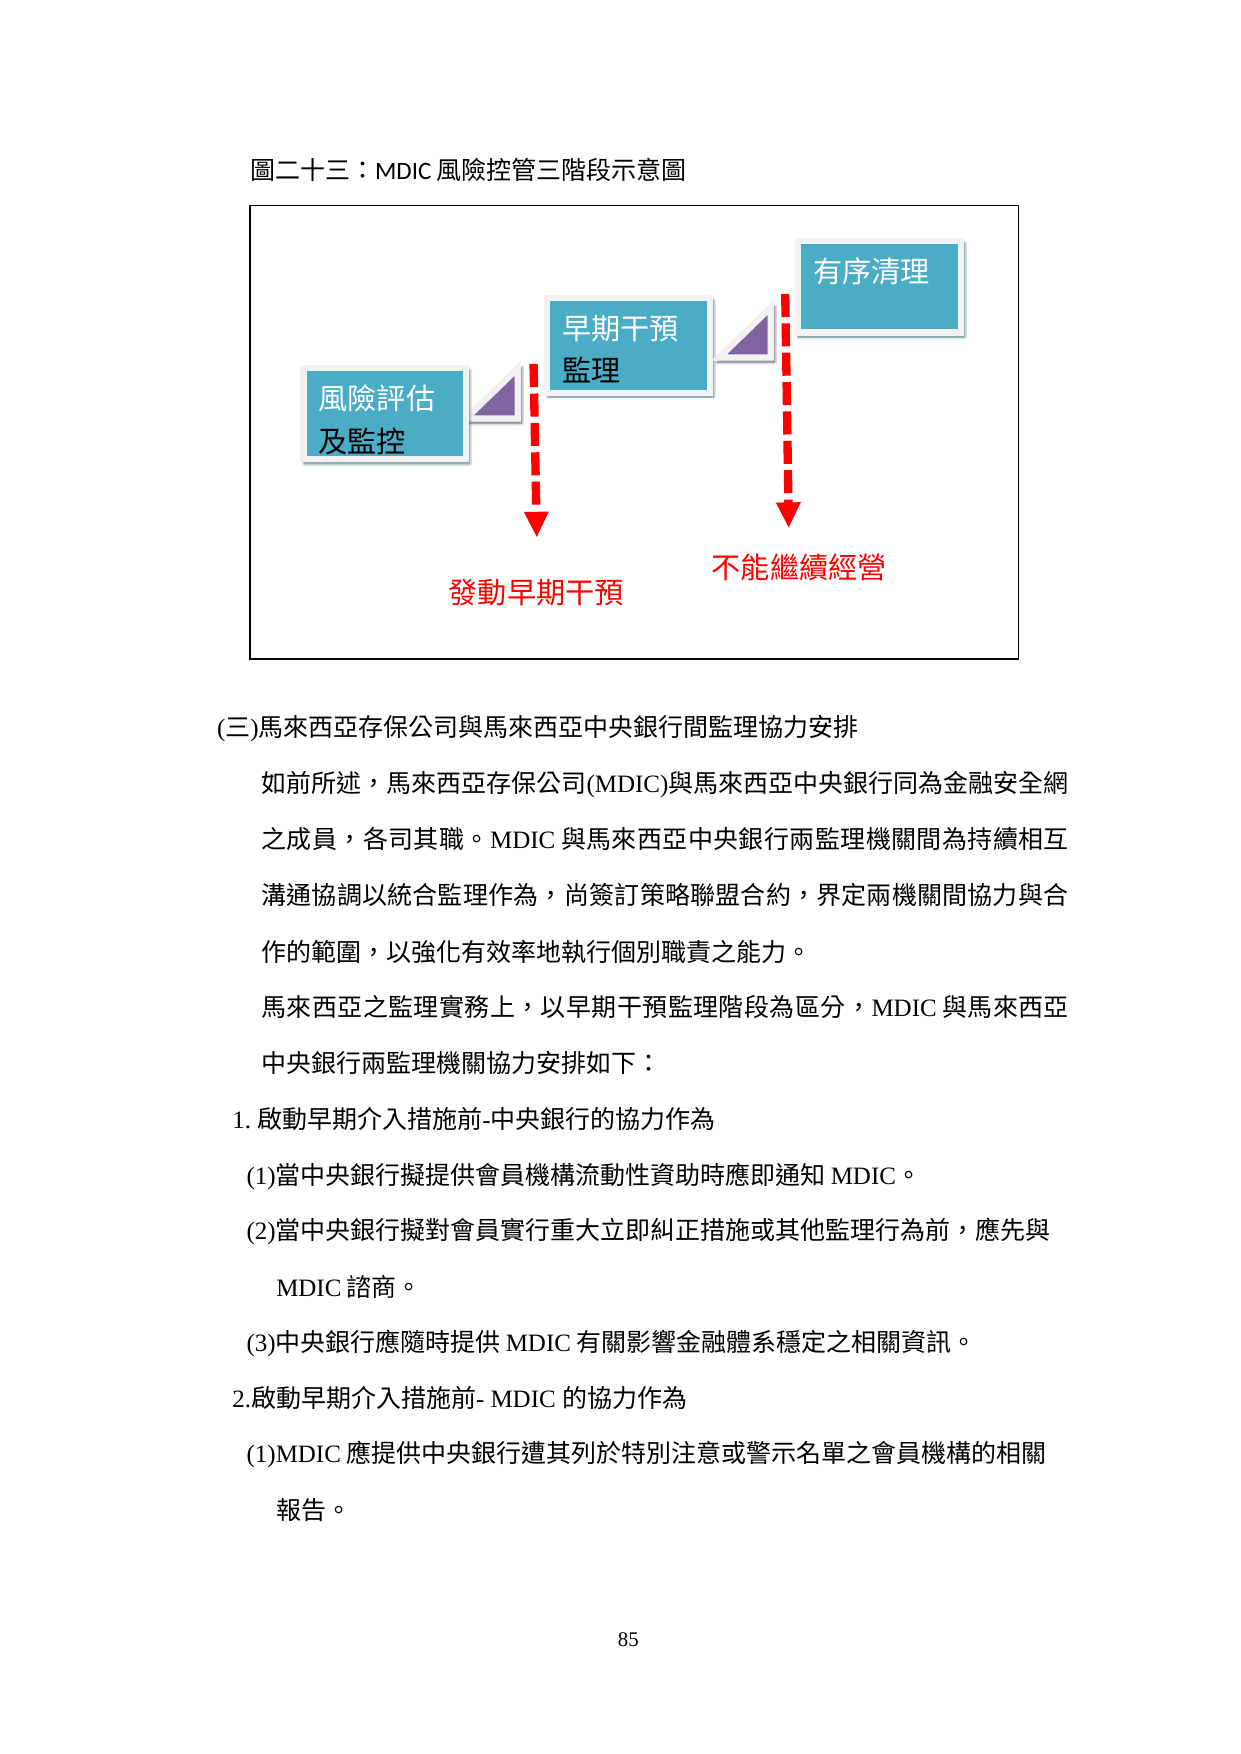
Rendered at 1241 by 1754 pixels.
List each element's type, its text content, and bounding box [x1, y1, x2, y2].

text (1)當中央銀行擬提供會員機構流動性資助時應即通知MDIC。 [246, 1154, 1069, 1192]
text (三)馬來西亞存保公司與馬來西亞中央銀行間監理協力安排 [217, 707, 1069, 744]
text 如前所述，馬來西亞存保公司(MDIC)與馬來西亞中央銀行同為金融安全網之成員，各司其職。MDIC與馬來西亞中央銀行兩監理機關間為持續相互溝通協調以統合監理作為，尚簽訂策略聯盟合約，界定兩機關間協力與合作的範圍，以強化有效率地執行個別職責之能力。 [261, 763, 1069, 969]
text (3)中央銀行應隨時提供MDIC有關影響金融體系穩定之相關資訊。 [246, 1322, 1069, 1359]
text 2.啟動早期介入措施前- MDIC 的協力作為 [232, 1378, 1069, 1415]
text 1. 啟動早期介入措施前-中央銀行的協力作為 [232, 1099, 1069, 1136]
text (1)MDIC應提供中央銀行遭其列於特別注意或警示名單之會員機構的相關報告。 [246, 1433, 1069, 1527]
text 馬來西亞之監理實務上，以早期干預監理階段為區分，MDIC與馬來西亞中央銀行兩監理機關協力安排如下： [261, 987, 1069, 1081]
text (2)當中央銀行擬對會員實行重大立即糾正措施或其他監理行為前，應先與MDIC諮商。 [246, 1210, 1069, 1304]
text 圖二十三：MDIC風險控管三階段示意圖 [225, 150, 1069, 187]
